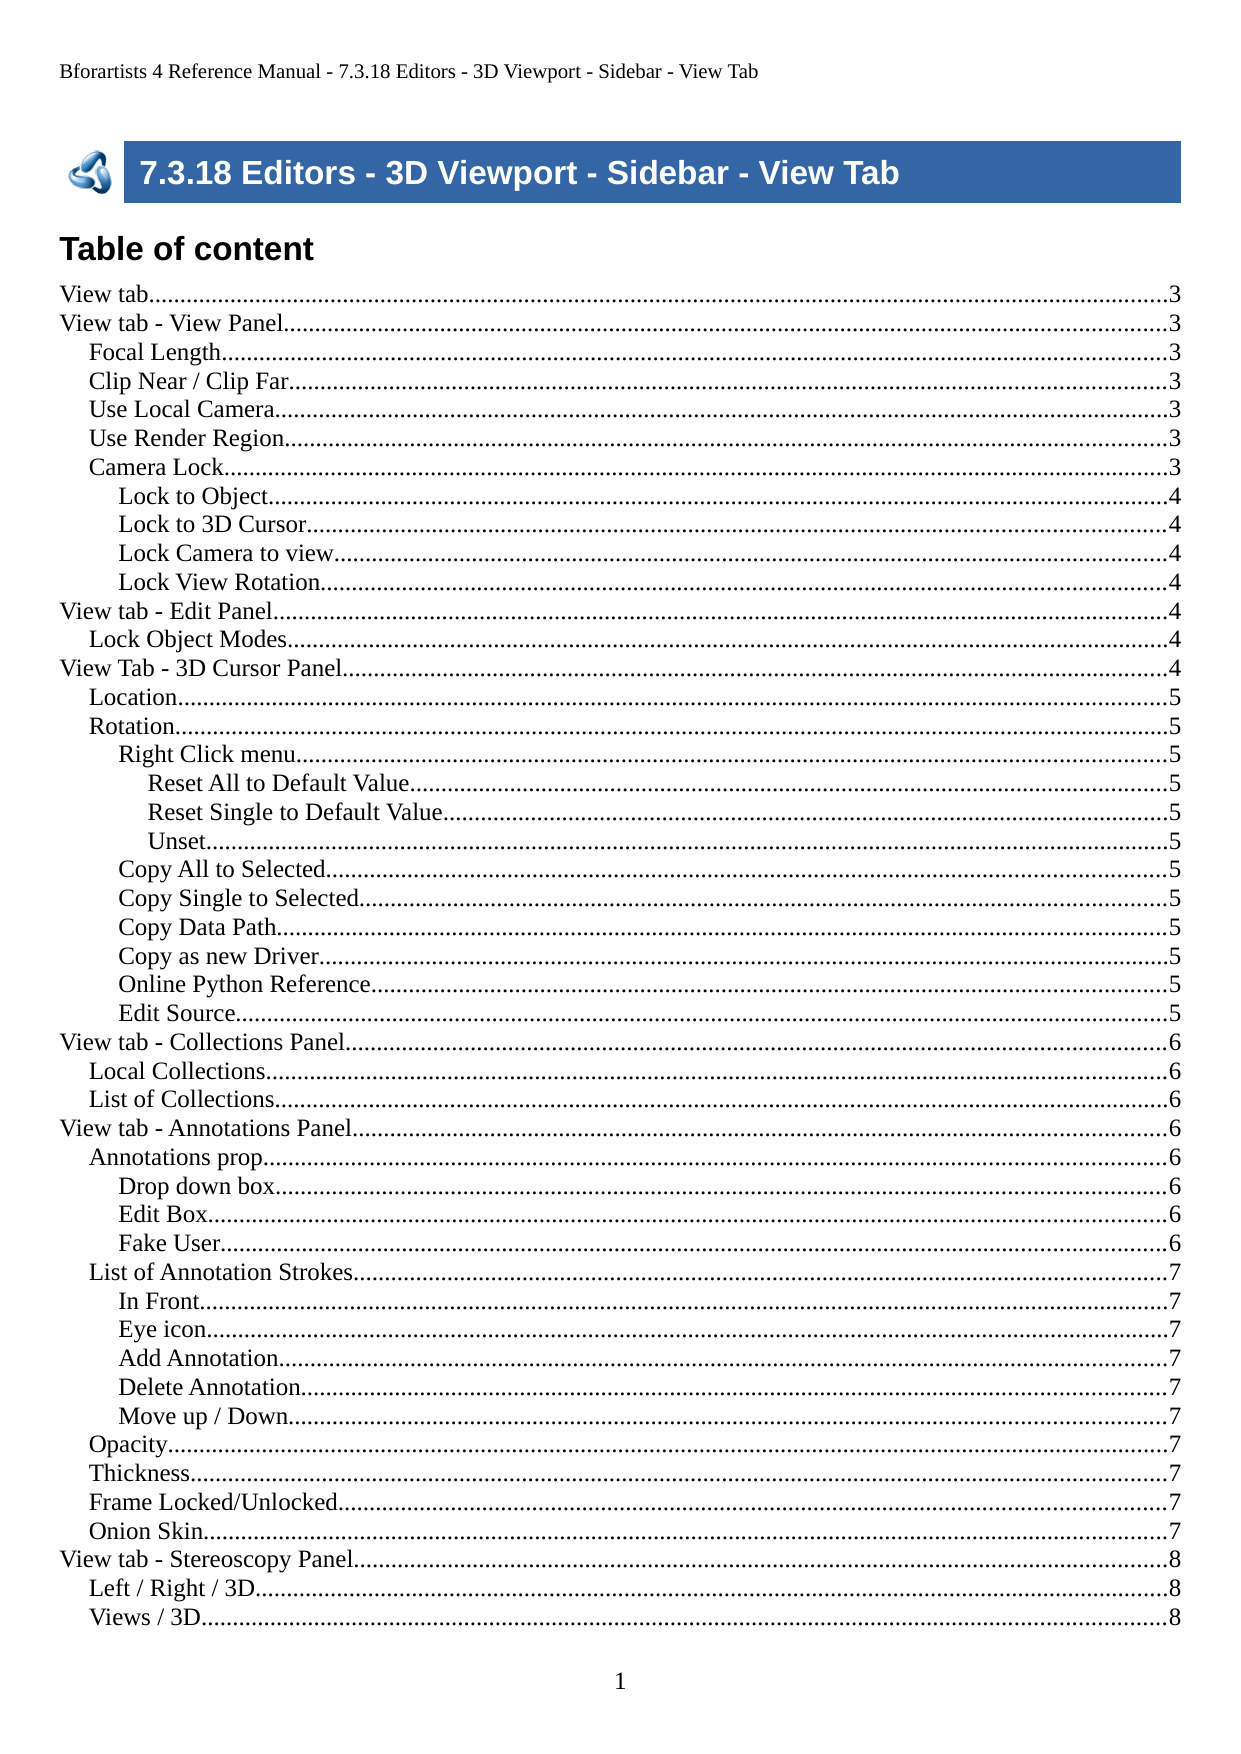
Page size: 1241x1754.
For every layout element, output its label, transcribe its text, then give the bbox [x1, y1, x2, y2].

text Add Annotation 7 [118, 1343, 1181, 1372]
text Lock to 3D Cursor 4 [118, 509, 1181, 538]
text Reset Single to Default Value 5 [147, 797, 1181, 826]
text View tab - View Panel 3 [59, 308, 1181, 337]
text Clip Near / Clip Far 3 [88, 366, 1181, 394]
text View tab - Edit Panel 4 [59, 596, 1181, 624]
text In Front 7 [118, 1286, 1181, 1314]
text Left / Right / 3D 8 [88, 1573, 1181, 1602]
text Copy All to Selected 5 [118, 854, 1181, 883]
text Frame Locked/Unlocked 7 [88, 1487, 1181, 1516]
text Eye icon 7 [118, 1314, 1181, 1343]
text Lock View Rotation 4 [118, 567, 1181, 596]
table_header 7.3.18 Editors - 3D Viewport - Sidebar - View Tab [124, 141, 1181, 203]
text Location 5 [88, 682, 1181, 711]
text Fake User 6 [118, 1228, 1181, 1257]
text Online Python Reference 5 [118, 969, 1181, 998]
text Reset All to Default Value 5 [147, 768, 1181, 797]
text Lock Object Modes 4 [88, 624, 1181, 653]
table_header [59, 141, 124, 203]
text Edit Box 6 [118, 1199, 1181, 1228]
text Camera Lock 3 [88, 452, 1181, 481]
text View tab 3 [59, 279, 1181, 308]
text Lock to Object 4 [118, 481, 1181, 509]
text View Tab - 3D Cursor Panel 4 [59, 653, 1181, 682]
text Right Click menu 5 [118, 739, 1181, 768]
text Edit Source 5 [118, 998, 1181, 1027]
text Opacity 7 [88, 1429, 1181, 1458]
text Copy as new Driver 5 [118, 941, 1181, 969]
text Copy Data Path 5 [118, 912, 1181, 941]
text Local Collections 6 [88, 1056, 1181, 1084]
text Annotations prop 6 [88, 1142, 1181, 1171]
text Rotation 5 [88, 711, 1181, 739]
text Use Local Camera 3 [88, 394, 1181, 423]
picture [65, 147, 114, 197]
text Views / 3D 8 [88, 1602, 1181, 1631]
text Delete Annotation 7 [118, 1372, 1181, 1401]
subtitle Table of content [59, 228, 1181, 267]
text View tab - Collections Panel 6 [59, 1027, 1181, 1056]
text List of Annotation Strokes 7 [88, 1257, 1181, 1286]
text Move up / Down 7 [118, 1401, 1181, 1429]
text Focal Length 3 [88, 337, 1181, 366]
text View tab - Stereoscopy Panel 8 [59, 1544, 1181, 1573]
text Copy Single to Selected 5 [118, 883, 1181, 912]
text List of Collections 6 [88, 1084, 1181, 1113]
text Drop down box 6 [118, 1171, 1181, 1199]
text Onion Skin 7 [88, 1516, 1181, 1544]
text Unset 5 [147, 826, 1181, 854]
text Use Render Region 3 [88, 423, 1181, 452]
text Lock Camera to view 4 [118, 538, 1181, 567]
text View tab - Annotations Panel 6 [59, 1113, 1181, 1142]
text Thickness 7 [88, 1458, 1181, 1487]
